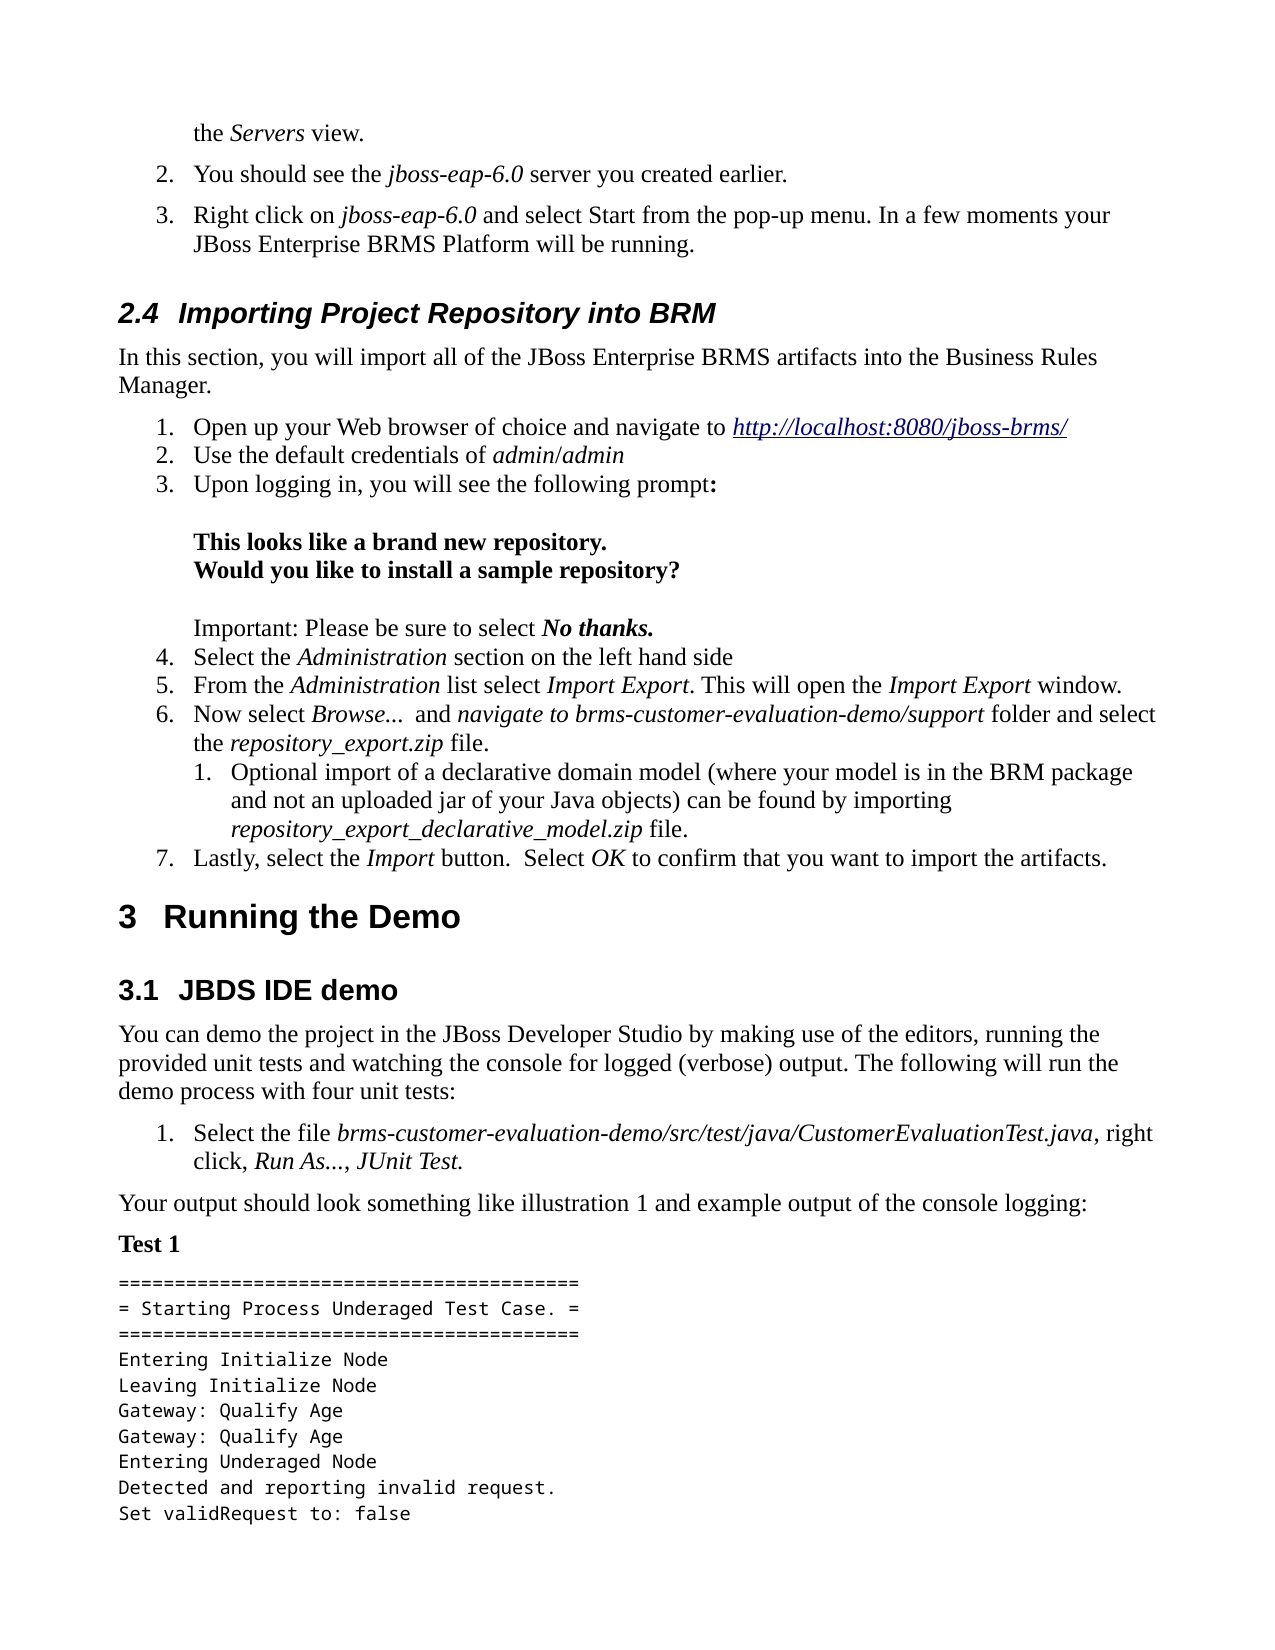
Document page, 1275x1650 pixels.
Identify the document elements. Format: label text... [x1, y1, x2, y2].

list Now select Browse... and navigate to brms-customer-evaluation-demo/support folder and select the repository_export.zip file. [156, 699, 1157, 757]
text Leaving Initialize Node [118, 1372, 1157, 1398]
text Gateway: Qualify Age [118, 1398, 1157, 1423]
list Select the Administration section on the left hand side [156, 642, 1157, 670]
list Use the default credentials of admin/admin [156, 440, 1157, 469]
text ========================================= [118, 1321, 1157, 1347]
text Gateway: Qualify Age [118, 1423, 1157, 1449]
list You should see the jboss-eap-6.0 server you created earlier. [156, 159, 1157, 188]
text Detected and reporting invalid request. [118, 1474, 1157, 1500]
list Open up your Web browser of choice and navigate to http://localhost:8080/jboss-brms/ [156, 412, 1157, 440]
text Your output should look something like illustration 1 and example output of the console logging: [118, 1188, 1157, 1216]
subtitle Running the Demo [118, 897, 1157, 935]
text Set validRequest to: false [118, 1500, 1157, 1525]
list the Servers view. [156, 118, 1157, 147]
text Test 1 [118, 1229, 1157, 1258]
subtitle Importing Project Repository into BRM [118, 296, 1157, 329]
list Lastly, select the Import button. Select OK to confirm that you want to import the artifacts. [156, 843, 1157, 872]
list Upon logging in, you will see the following prompt: This looks like a brand new repository. [156, 469, 1157, 555]
list Would you like to install a sample repository? Important: Please be sure to select No thanks. [156, 555, 1157, 642]
list Select the file brms-customer-evaluation-demo/src/test/java/CustomerEvaluationTest.java, right click, Run As..., JUnit Test. [156, 1118, 1157, 1175]
text = Starting Process Underaged Test Case. = [118, 1296, 1157, 1321]
text Entering Initialize Node [118, 1347, 1157, 1372]
subtitle JBDS IDE demo [118, 973, 1157, 1006]
list Right click on jboss-eap-6.0 and select Start from the pop-up menu. In a few moments your JBoss Enterprise BRMS Platform will be running. [156, 201, 1157, 258]
text You can demo the project in the JBoss Developer Studio by making use of the editors, running the provided unit tests and watching the console for logged (verbose) output. The following will run the demo process with four unit tests: [118, 1019, 1157, 1105]
list Optional import of a declarative domain model (where your model is in the BRM package and not an uploaded jar of your Java objects) can be found by importing repository_export_declarative_model.zip file. [193, 757, 1157, 843]
text ========================================= [118, 1270, 1157, 1296]
text Entering Underaged Node [118, 1449, 1157, 1474]
text In this section, you will import all of the JBoss Enterprise BRMS artifacts into the Business Rules Manager. [118, 342, 1157, 399]
list From the Administration list select Import Export. This will open the Import Export window. [156, 670, 1157, 699]
